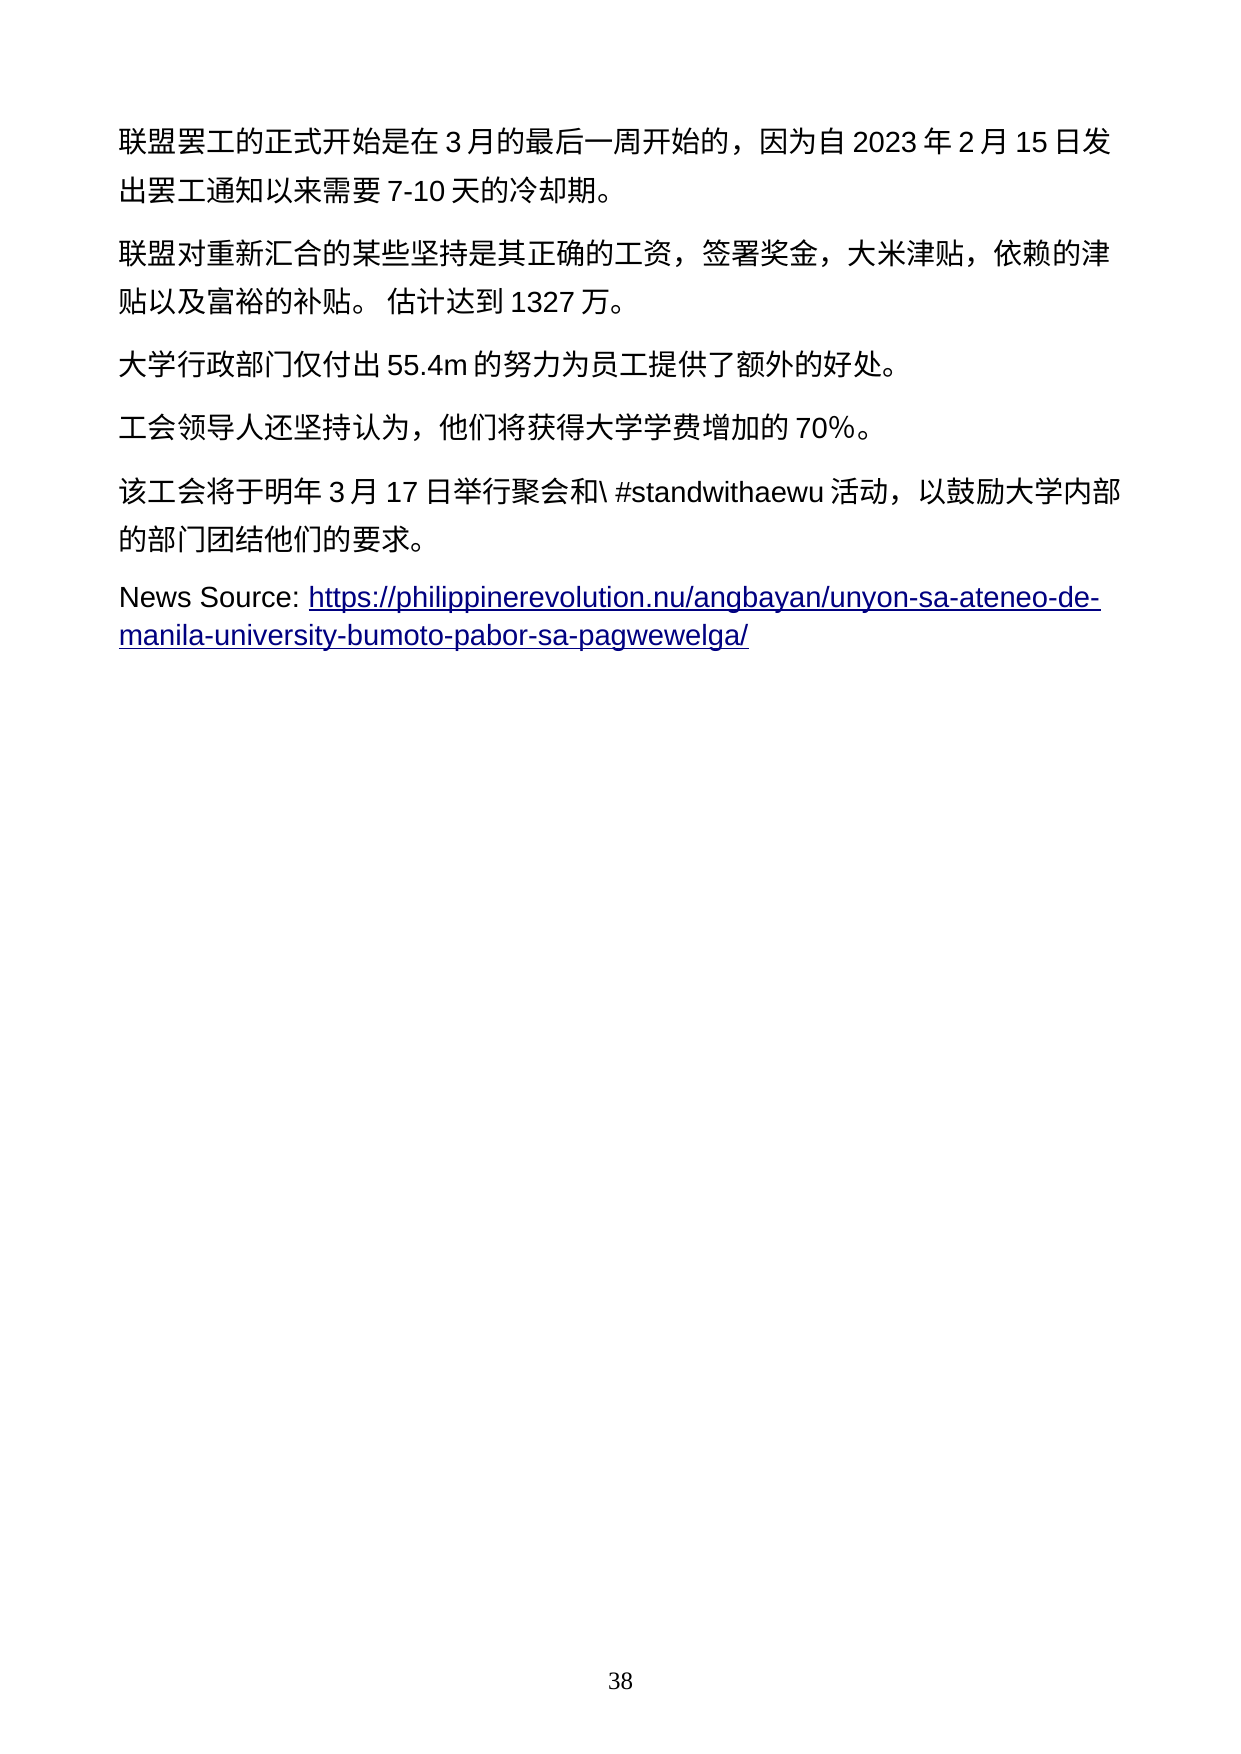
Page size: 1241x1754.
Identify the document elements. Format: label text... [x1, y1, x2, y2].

text News Source: https://philippinerevolution.nu/angbayan/unyon-sa-ateneo-de-manila-university-bumoto-pabor-sa-pagwewelga/ [118, 580, 1122, 652]
text 大学行政部门仅付出55.4m的努力为员工提供了额外的好处。 [118, 342, 1122, 384]
text 联盟对重新汇合的某些坚持是其正确的工资，签署奖金，大米津贴，依赖的津贴以及富裕的补贴。 估计达到1327万。 [118, 230, 1122, 321]
text 联盟罢工的正式开始是在3月的最后一周开始的，因为自2023年2月15日发出罢工通知以来需要7-10天的冷却期。 [118, 118, 1122, 209]
text 该工会将于明年3月17日举行聚会和\ #standwithaewu活动，以鼓励大学内部的部门团结他们的要求。 [118, 468, 1122, 559]
text 工会领导人还坚持认为，他们将获得大学学费增加的70％。 [118, 405, 1122, 447]
